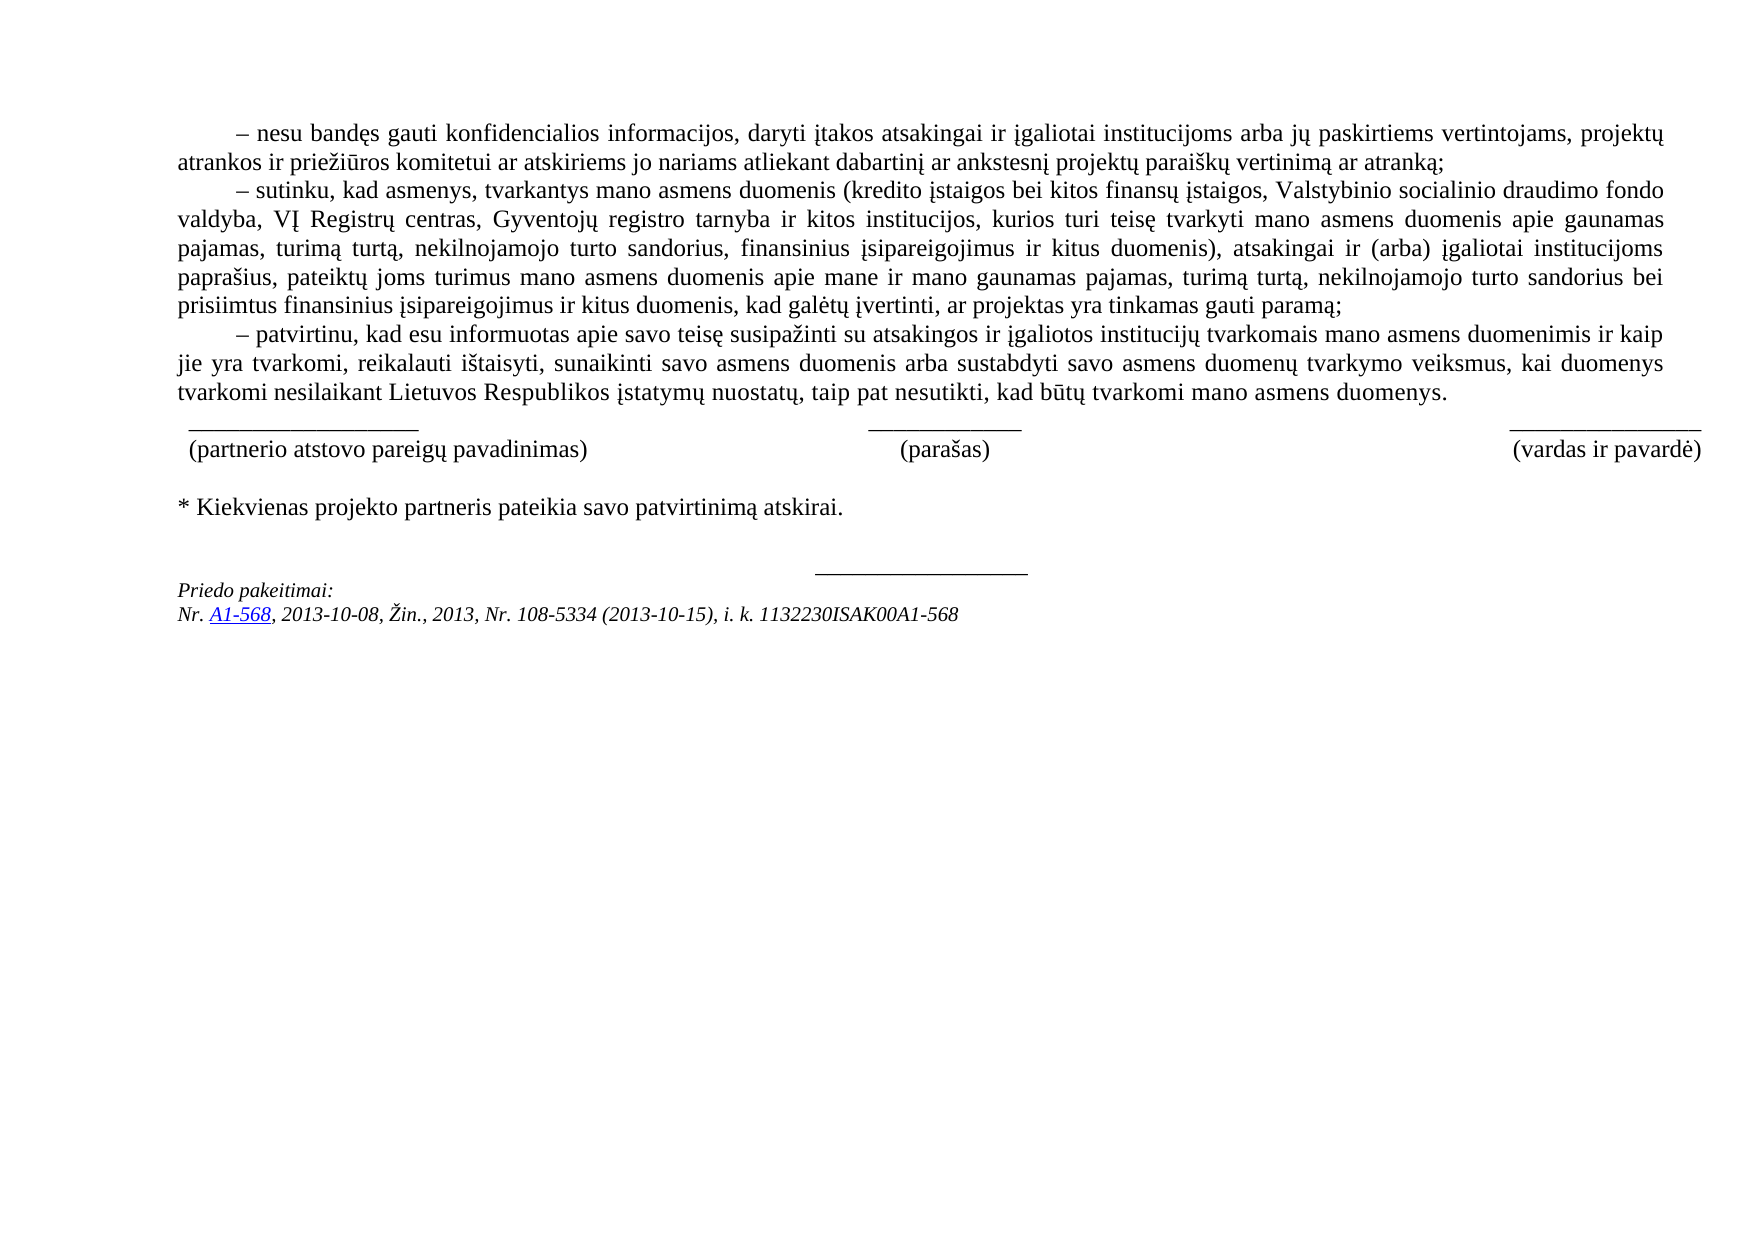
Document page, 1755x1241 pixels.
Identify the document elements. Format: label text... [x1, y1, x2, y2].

text Priedo pakeitimai: [177, 578, 1666, 602]
text Nr. A1-568, 2013-10-08, Žin., 2013, Nr. 108-5334 (2013-10-15), i. k. 1132230ISAK00A1-568 [177, 602, 1666, 626]
table_header __________________ (partnerio atstovo pareigų pavadinimas) [177, 406, 689, 463]
text – sutinku, kad asmenys, tvarkantys mano asmens duomenis (kredito įstaigos bei kitos finansų įstaigos, Valstybinio socialinio draudimo fondo valdyba, VĮ Registrų centras, Gyventojų registro tarnyba ir kitos institucijos, kurios turi teisę tvarkyti mano asmens duomenis apie gaunamas pajamas, turimą turtą, nekilnojamojo turto sandorius, finansinius įsipareigojimus ir kitus duomenis), atsakingai ir (arba) įgaliotai institucijoms paprašius, pateiktų joms turimus mano asmens duomenis apie mane ir mano gaunamas pajamas, turimą turtą, nekilnojamojo turto sandorius bei prisiimtus finansinius įsipareigojimus ir kitus duomenis, kad galėtų įvertinti, ar projektas yra tinkamas gauti paramą; [177, 176, 1666, 319]
text – patvirtinu, kad esu informuotas apie savo teisę susipažinti su atsakingos ir įgaliotos institucijų tvarkomais mano asmens duomenimis ir kaip jie yra tvarkomi, reikalauti ištaisyti, sunaikinti savo asmens duomenis arba sustabdyti savo asmens duomenų tvarkymo veiksmus, kai duomenys tvarkomi nesilaikant Lietuvos Respublikos įstatymų nuostatų, taip pat nesutikti, kad būtų tvarkomi mano asmens duomenys. [177, 319, 1666, 406]
text _________________ [177, 549, 1666, 578]
text – nesu bandęs gauti konfidencialios informacijos, daryti įtakos atsakingai ir įgaliotai institucijoms arba jų paskirtiems vertintojams, projektų atrankos ir priežiūros komitetui ar atskiriems jo nariams atliekant dabartinį ar ankstesnį projektų paraiškų vertinimą ar atranką; [177, 118, 1666, 176]
table_header _______________ (vardas ir pavardė) [1201, 406, 1713, 463]
table_header ____________ (parašas) [689, 406, 1201, 463]
text * Kiekvienas projekto partneris pateikia savo patvirtinimą atskirai. [177, 492, 1666, 521]
